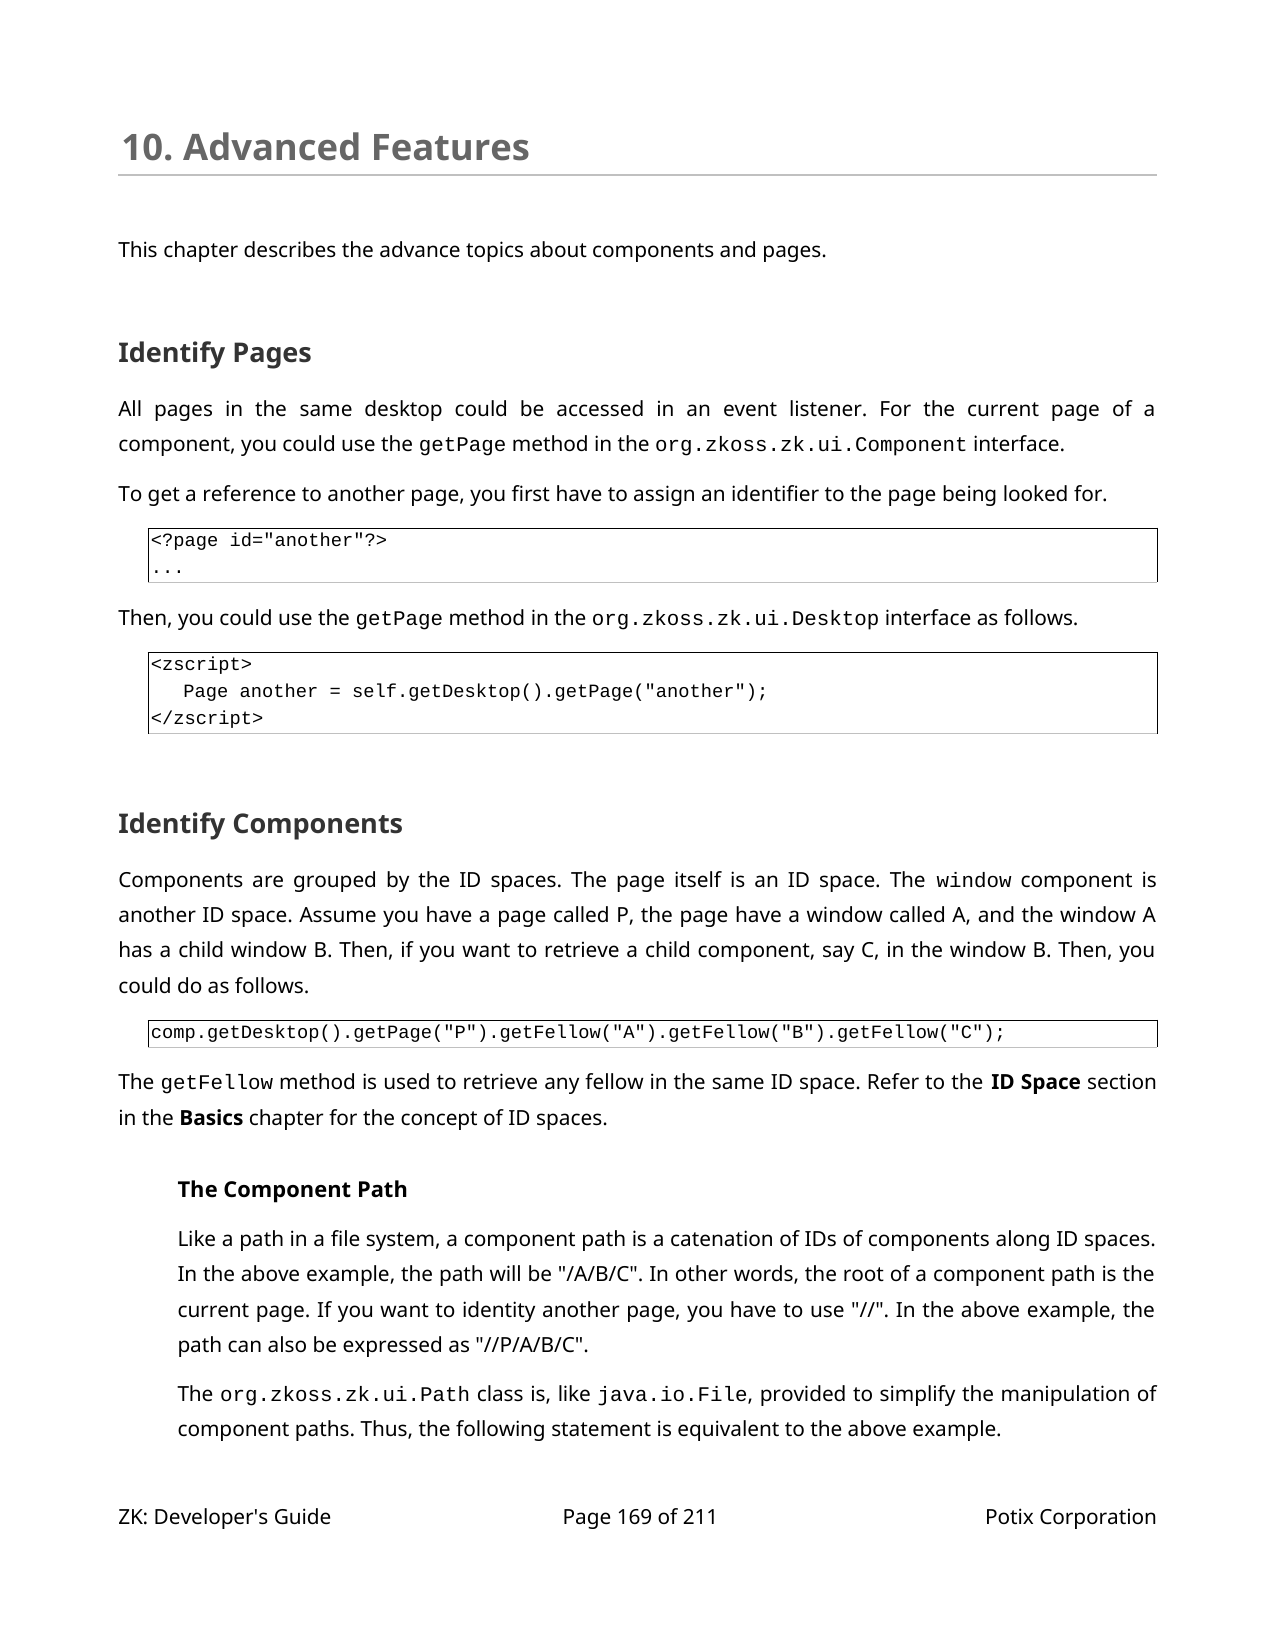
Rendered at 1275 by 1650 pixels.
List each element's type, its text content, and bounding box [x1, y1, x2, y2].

text Components are grouped by the ID spaces. The page itself is an ID space. The window component is another ID space. Assume you have a page called P, the page have a window called A, and the window A has a child window B. Then, if you want to retrieve a child component, say C, in the window B. Then, you could do as follows. [118, 865, 1157, 999]
text ... [149, 555, 1157, 582]
subtitle The Component Path [177, 1174, 1157, 1204]
subtitle Identify Pages [118, 334, 1157, 371]
text The org.zkoss.zk.ui.Path class is, like java.io.File, provided to simplify the manipulation of component paths. Thus, the following statement is equivalent to the above example. [177, 1379, 1157, 1443]
text All pages in the same desktop could be accessed in an event listener. For the current page of a component, you could use the getPage method in the org.zkoss.zk.ui.Component interface. [118, 394, 1157, 458]
text This chapter describes the advance topics about components and pages. [118, 235, 1157, 263]
text Then, you could use the getPage method in the org.zkoss.zk.ui.Desktop interface as follows. [118, 603, 1157, 631]
text <?page id="another"?> [149, 529, 1157, 552]
text comp.getDesktop().getPage("P").getFellow("A").getFellow("B").getFellow("C"); [149, 1021, 1157, 1047]
text Page another = self.getDesktop().getPage("another"); [149, 679, 1157, 703]
text The getFellow method is used to retrieve any fellow in the same ID space. Refer to the ID Space section in the Basics chapter for the concept of ID spaces. [118, 1067, 1157, 1131]
text <zscript> [149, 653, 1157, 676]
subtitle 10. Advanced Features [118, 118, 1157, 174]
subtitle Identify Components [118, 804, 1157, 841]
text Like a path in a file system, a component path is a catenation of IDs of components along ID spaces. In the above example, the path will be "/A/B/C". In other words, the root of a component path is the current page. If you want to identity another page, you have to use "//". In the above example, the path can also be expressed as "//P/A/B/C". [177, 1224, 1157, 1358]
text </zscript> [149, 706, 1157, 733]
text To get a reference to another page, you first have to assign an identifier to the page being looked for. [118, 479, 1157, 507]
